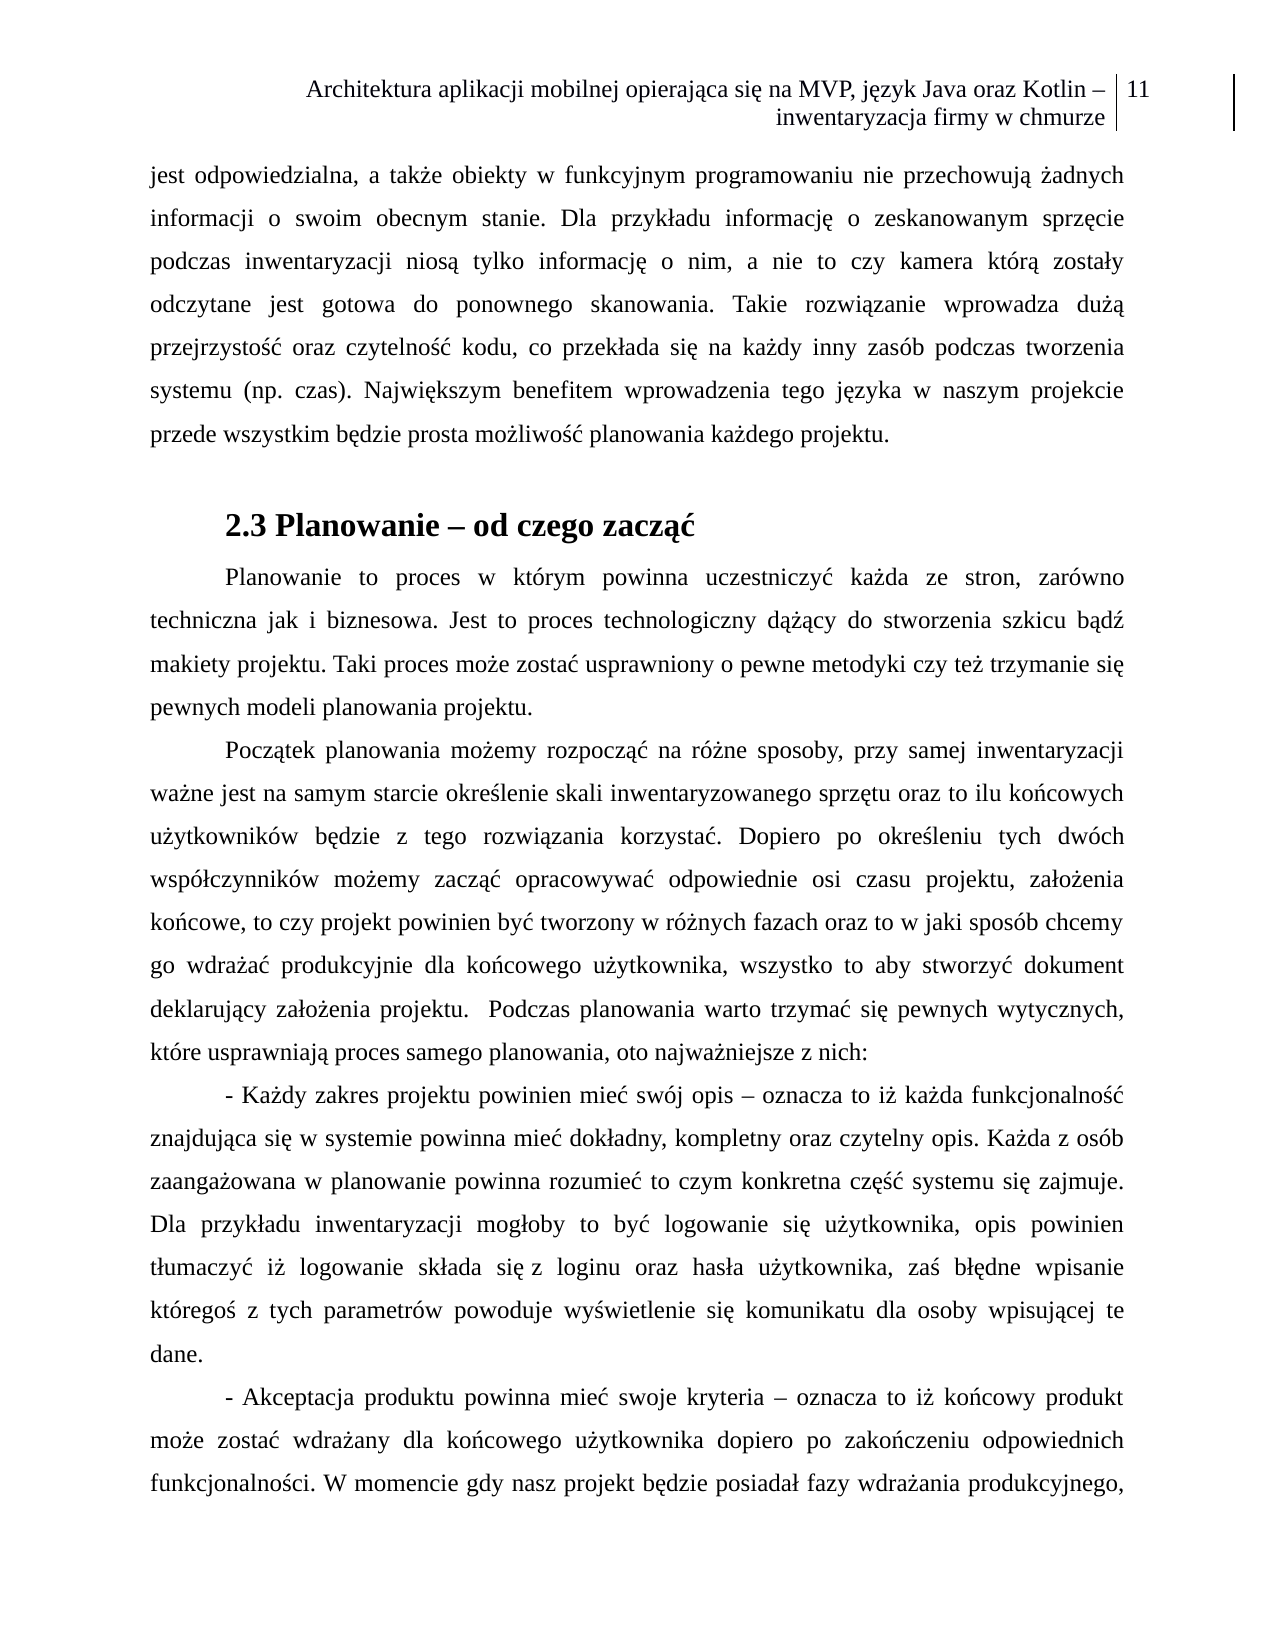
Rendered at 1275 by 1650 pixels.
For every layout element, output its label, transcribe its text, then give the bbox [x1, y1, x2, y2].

text - Każdy zakres projektu powinien mieć swój opis – oznacza to iż każda funkcjonalność znajdująca się w systemie powinna mieć dokładny, kompletny oraz czytelny opis. Każda z osób zaangażowana w planowanie powinna rozumieć to czym konkretna część systemu się zajmuje. Dla przykładu inwentaryzacji mogłoby to być logowanie się użytkownika, opis powinien tłumaczyć iż logowanie składa się z loginu oraz hasła użytkownika, zaś błędne wpisanie któregoś z tych parametrów powoduje wyświetlenie się komunikatu dla osoby wpisującej te dane. [150, 1080, 1125, 1367]
text - Akceptacja produktu powinna mieć swoje kryteria – oznacza to iż końcowy produkt może zostać wdrażany dla końcowego użytkownika dopiero po zakończeniu odpowiednich funkcjonalności. W momencie gdy nasz projekt będzie posiadał fazy wdrażania produkcyjnego, [150, 1382, 1125, 1497]
text 2.3 Planowanie – od czego zacząć [150, 505, 1125, 543]
text Początek planowania możemy rozpocząć na różne sposoby, przy samej inwentaryzacji ważne jest na samym starcie określenie skali inwentaryzowanego sprzętu oraz to ilu końcowych użytkowników będzie z tego rozwiązania korzystać. Dopiero po określeniu tych dwóch współczynników możemy zacząć opracowywać odpowiednie osi czasu projektu, założenia końcowe, to czy projekt powinien być tworzony w różnych fazach oraz to w jaki sposób chcemy go wdrażać produkcyjnie dla końcowego użytkownika, wszystko to aby stworzyć dokument deklarujący założenia projektu. Podczas planowania warto trzymać się pewnych wytycznych, które usprawniają proces samego planowania, oto najważniejsze z nich: [150, 735, 1125, 1066]
text jest odpowiedzialna, a także obiekty w funkcyjnym programowaniu nie przechowują żadnych informacji o swoim obecnym stanie. Dla przykładu informację o zeskanowanym sprzęcie podczas inwentaryzacji niosą tylko informację o nim, a nie to czy kamera którą zostały odczytane jest gotowa do ponownego skanowania. Takie rozwiązanie wprowadza dużą przejrzystość oraz czytelność kodu, co przekłada się na każdy inny zasób podczas tworzenia systemu (np. czas). Największym benefitem wprowadzenia tego języka w naszym projekcie przede wszystkim będzie prosta możliwość planowania każdego projektu. [150, 160, 1125, 447]
text Planowanie to proces w którym powinna uczestniczyć każda ze stron, zarówno techniczna jak i biznesowa. Jest to proces technologiczny dążący do stworzenia szkicu bądź makiety projektu. Taki proces może zostać usprawniony o pewne metodyki czy też trzymanie się pewnych modeli planowania projektu. [150, 562, 1125, 721]
